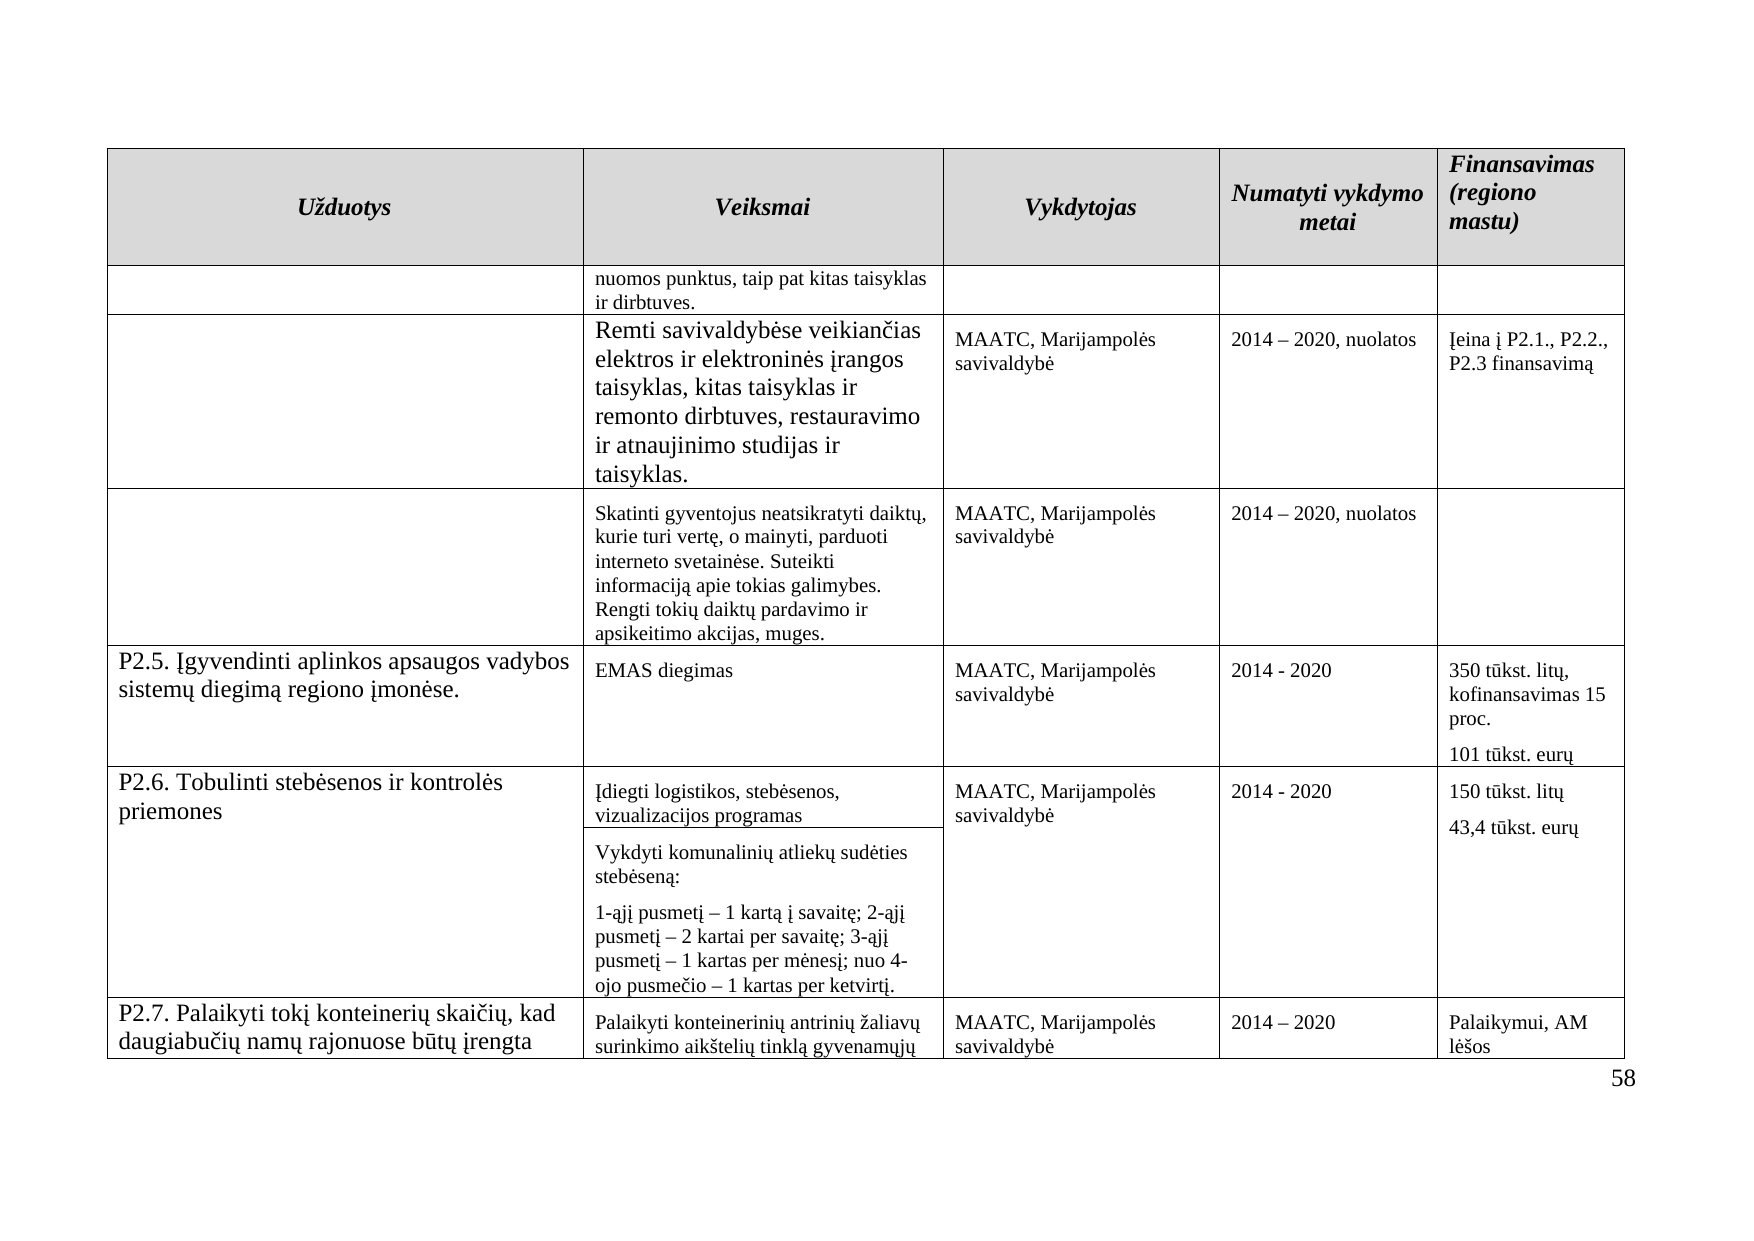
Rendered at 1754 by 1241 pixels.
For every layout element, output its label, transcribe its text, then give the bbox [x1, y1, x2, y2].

table_header Užduotys [108, 149, 583, 265]
table_cell 150 tūkst. litų 43,4 tūkst. eurų [1438, 767, 1624, 997]
table_cell MAATC, Marijampolės savivaldybė [944, 315, 1219, 487]
table_cell 2014 – 2020 [1220, 998, 1437, 1058]
table_cell nuomos punktus, taip pat kitas taisyklas ir dirbtuves. [584, 266, 943, 314]
table_cell [108, 489, 583, 645]
table_cell [108, 266, 583, 314]
table_cell P2.6. Tobulinti stebėsenos ir kontrolės priemones [108, 767, 583, 997]
table_cell Palaikymui, AM lėšos [1438, 998, 1624, 1058]
table_cell 2014 - 2020 [1220, 767, 1437, 997]
table_cell 350 tūkst. litų, kofinansavimas 15 proc. 101 tūkst. eurų [1438, 646, 1624, 766]
table_cell MAATC, Marijampolės savivaldybė [944, 767, 1219, 997]
table_cell Palaikyti konteinerinių antrinių žaliavų surinkimo aikštelių tinklą gyvenamųjų [584, 998, 943, 1058]
table_cell 2014 - 2020 [1220, 646, 1437, 766]
table_cell 2014 – 2020, nuolatos [1220, 489, 1437, 645]
table_cell [944, 266, 1219, 314]
table_cell MAATC, Marijampolės savivaldybė [944, 646, 1219, 766]
table_cell MAATC, Marijampolės savivaldybė [944, 998, 1219, 1058]
table_cell Remti savivaldybėse veikiančias elektros ir elektroninės įrangos taisyklas, kitas taisyklas ir remonto dirbtuves, restauravimo ir atnaujinimo studijas ir taisyklas. [584, 315, 943, 487]
table_cell EMAS diegimas [584, 646, 943, 766]
table_cell Įdiegti logistikos, stebėsenos, vizualizacijos programas [584, 767, 943, 827]
table_cell MAATC, Marijampolės savivaldybė [944, 489, 1219, 645]
table_cell [1220, 266, 1437, 314]
table_cell Įeina į P2.1., P2.2., P2.3 finansavimą [1438, 315, 1624, 487]
table_cell Skatinti gyventojus neatsikratyti daiktų, kurie turi vertę, o mainyti, parduoti interneto svetainėse. Suteikti informaciją apie tokias galimybes. Rengti tokių daiktų pardavimo ir apsikeitimo akcijas, muges. [584, 489, 943, 645]
table_cell Vykdyti komunalinių atliekų sudėties stebėseną: 1-ąjį pusmetį – 1 kartą į savaitę; 2-ąjį pusmetį – 2 kartai per savaitę; 3-ąjį pusmetį – 1 kartas per mėnesį; nuo 4-ojo pusmečio – 1 kartas per ketvirtį. [584, 828, 943, 997]
table_cell P2.7. Palaikyti tokį konteinerių skaičių, kad daugiabučių namų rajonuose būtų įrengta [108, 998, 583, 1058]
table_cell [108, 315, 583, 487]
table_cell [1438, 489, 1624, 645]
table_header Vykdytojas [944, 149, 1219, 265]
table_header Finansavimas (regiono mastu) [1438, 149, 1624, 235]
table_cell 2014 – 2020, nuolatos [1220, 315, 1437, 487]
table_header Numatyti vykdymo metai [1220, 149, 1437, 265]
table_cell P2.5. Įgyvendinti aplinkos apsaugos vadybos sistemų diegimą regiono įmonėse. [108, 646, 583, 766]
table_cell [1438, 235, 1624, 265]
table_cell [1438, 266, 1624, 314]
table_header Veiksmai [584, 149, 943, 265]
